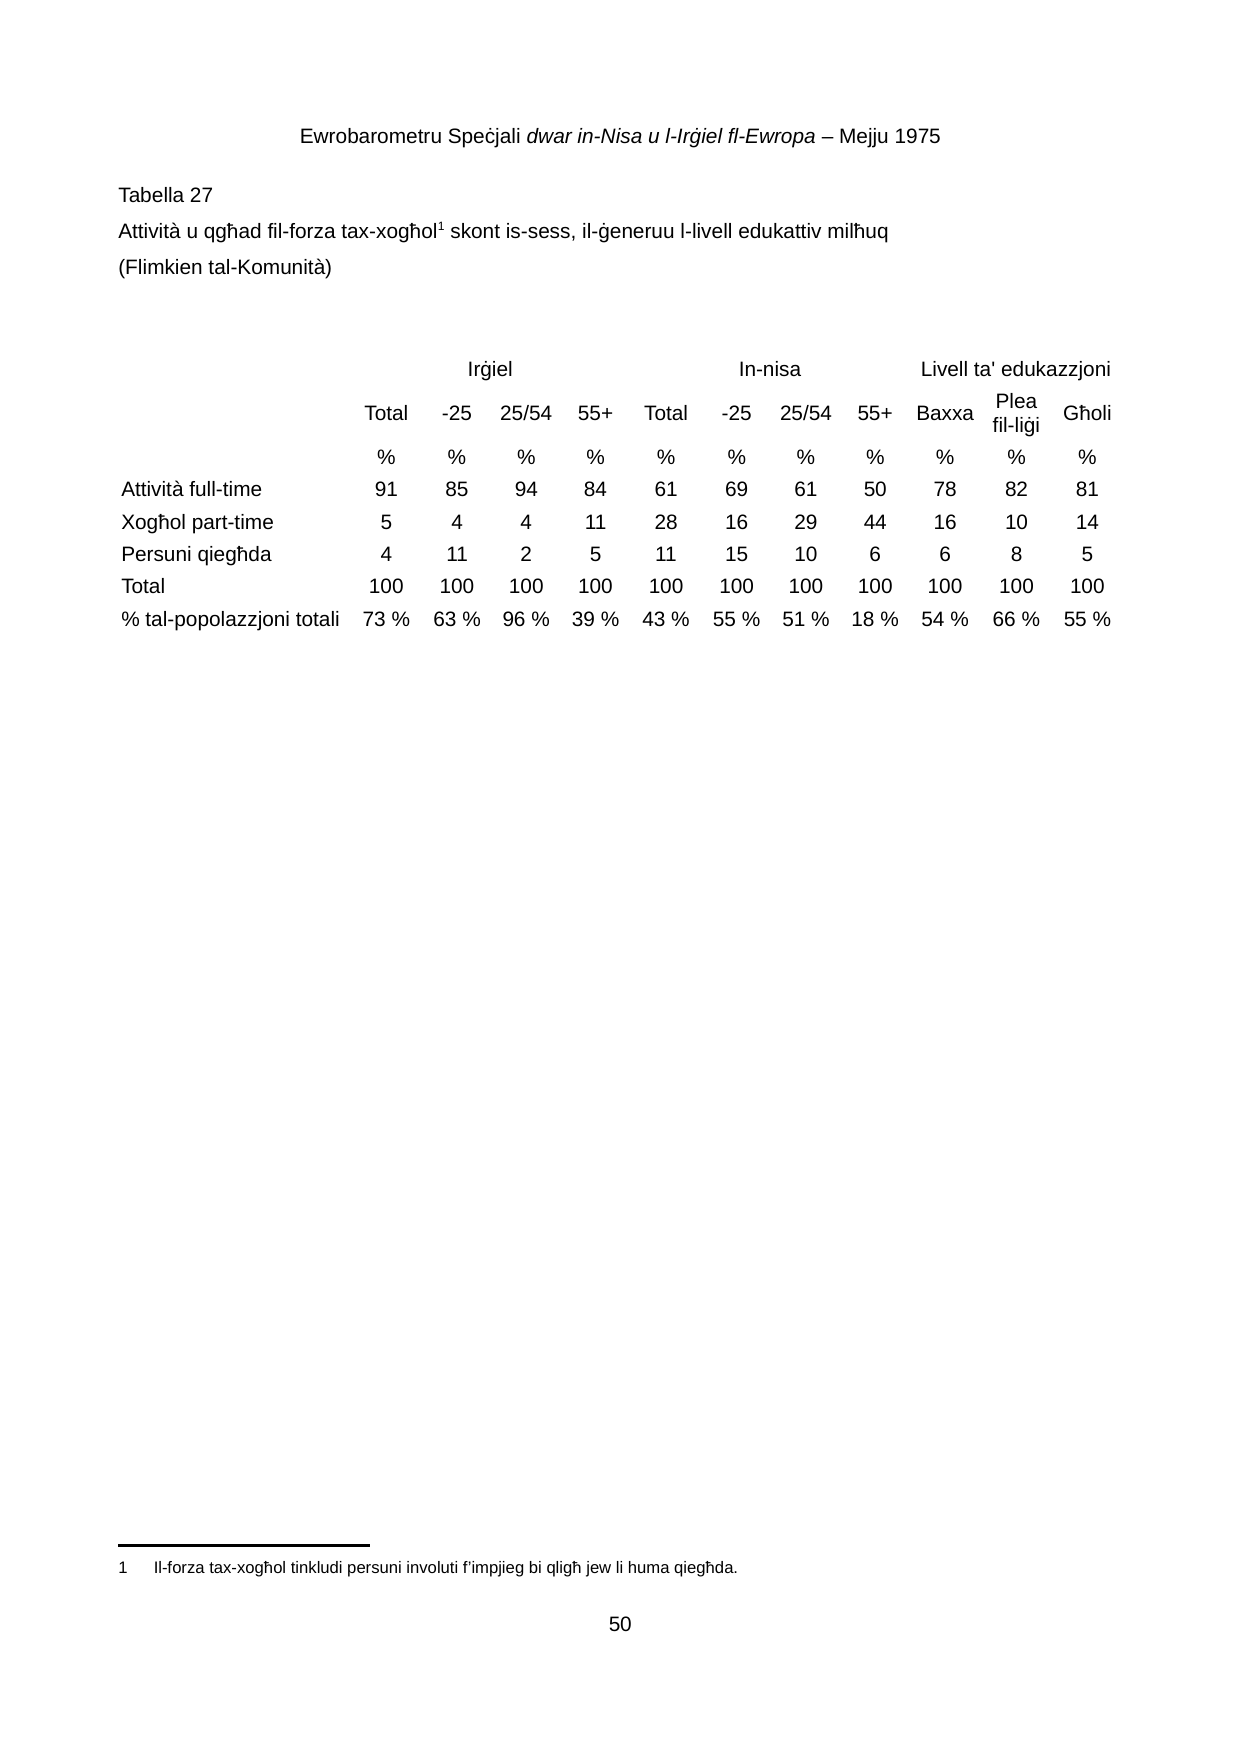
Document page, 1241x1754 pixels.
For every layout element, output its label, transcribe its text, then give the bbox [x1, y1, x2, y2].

table_header [910, 320, 980, 352]
table_cell -25 [422, 385, 491, 441]
table_cell 66 % [980, 603, 1052, 635]
table_cell 6 [910, 538, 980, 570]
table_cell 11 [630, 538, 702, 570]
table_cell % [771, 441, 840, 473]
table_cell In-nisa [630, 352, 909, 385]
table_cell 10 [771, 538, 840, 570]
table_cell 4 [350, 538, 422, 570]
table_cell 55+ [840, 385, 909, 441]
table_cell 100 [702, 570, 771, 602]
table_cell 25/54 [491, 385, 561, 441]
table_cell 18 % [840, 603, 909, 635]
table_cell 61 [771, 473, 840, 505]
table_cell 16 [702, 505, 771, 538]
table_cell Total [630, 385, 702, 441]
table_cell % [422, 441, 491, 473]
table_cell 15 [702, 538, 771, 570]
table_cell 91 [350, 473, 422, 505]
table_cell 100 [1052, 570, 1122, 602]
table_cell Xogħol part-time [118, 505, 350, 538]
table_cell 6 [840, 538, 909, 570]
table_header [118, 320, 350, 352]
text Attività u qgħad fil-forza tax-xogħol skont is-sess, il-ġeneruu l-livell edukattiv milħuq [118, 219, 1122, 243]
table_cell 100 [350, 570, 422, 602]
table_header [561, 320, 630, 352]
table_cell 63 % [422, 603, 491, 635]
table_cell Livell ta' edukazzjoni [910, 352, 1122, 385]
table_cell 100 [840, 570, 909, 602]
table_cell % tal-popolazzjoni totali [118, 603, 350, 635]
text Tabella 27 [118, 183, 1122, 207]
table_cell Baxxa [910, 385, 980, 441]
table_cell 55 % [1052, 603, 1122, 635]
table_cell 69 [702, 473, 771, 505]
table_cell 81 [1052, 473, 1122, 505]
table_cell Plea fil-liġi [980, 385, 1052, 441]
table_header [1052, 320, 1122, 352]
table_cell 2 [491, 538, 561, 570]
table_cell Total [350, 385, 422, 441]
text (Flimkien tal-Komunità) [118, 254, 1122, 278]
table_cell 96 % [491, 603, 561, 635]
table_cell -25 [702, 385, 771, 441]
table_cell [118, 441, 350, 473]
table_cell 100 [630, 570, 702, 602]
table_cell 10 [980, 505, 1052, 538]
table_cell % [910, 441, 980, 473]
table_cell 11 [422, 538, 491, 570]
table_cell 54 % [910, 603, 980, 635]
table_cell 61 [630, 473, 702, 505]
table_cell 44 [840, 505, 909, 538]
table_header [840, 320, 909, 352]
table_cell 29 [771, 505, 840, 538]
table_cell 4 [422, 505, 491, 538]
table_cell 100 [910, 570, 980, 602]
table_cell % [840, 441, 909, 473]
table_cell 5 [1052, 538, 1122, 570]
table_cell % [702, 441, 771, 473]
table_cell % [491, 441, 561, 473]
table_cell 39 % [561, 603, 630, 635]
table_cell 100 [491, 570, 561, 602]
table_cell % [630, 441, 702, 473]
table_cell % [980, 441, 1052, 473]
text Il-forza tax-xogħol tinkludi persuni involuti f’impjieg bi qligħ jew li huma qiegħda. [118, 1557, 1122, 1577]
table_cell [118, 352, 350, 385]
table_cell 78 [910, 473, 980, 505]
table_cell 94 [491, 473, 561, 505]
table_header [980, 320, 1052, 352]
table_header [702, 320, 771, 352]
table_cell [118, 385, 350, 441]
table_header [422, 320, 491, 352]
table_cell Attività full-time [118, 473, 350, 505]
table_cell 5 [350, 505, 422, 538]
table_cell 14 [1052, 505, 1122, 538]
table_cell 25/54 [771, 385, 840, 441]
table_header [350, 320, 422, 352]
table_cell Irġiel [350, 352, 630, 385]
table_header [771, 320, 840, 352]
table_cell 55+ [561, 385, 630, 441]
table_cell % [561, 441, 630, 473]
table_cell 100 [422, 570, 491, 602]
table_cell 55 % [702, 603, 771, 635]
table_cell % [350, 441, 422, 473]
table_cell 43 % [630, 603, 702, 635]
table_cell 5 [561, 538, 630, 570]
table_cell 8 [980, 538, 1052, 570]
table_cell 4 [491, 505, 561, 538]
table_cell 84 [561, 473, 630, 505]
table_cell 100 [771, 570, 840, 602]
table_cell Għoli [1052, 385, 1122, 441]
table_cell 82 [980, 473, 1052, 505]
table_header [630, 320, 702, 352]
table_cell Total [118, 570, 350, 602]
table_cell 51 % [771, 603, 840, 635]
table_cell % [1052, 441, 1122, 473]
table_cell 85 [422, 473, 491, 505]
table_cell 11 [561, 505, 630, 538]
table_cell 73 % [350, 603, 422, 635]
table_cell 16 [910, 505, 980, 538]
table_cell 50 [840, 473, 909, 505]
table_cell 100 [980, 570, 1052, 602]
table_cell Persuni qiegħda [118, 538, 350, 570]
table_cell 28 [630, 505, 702, 538]
table_header [491, 320, 561, 352]
table_cell 100 [561, 570, 630, 602]
